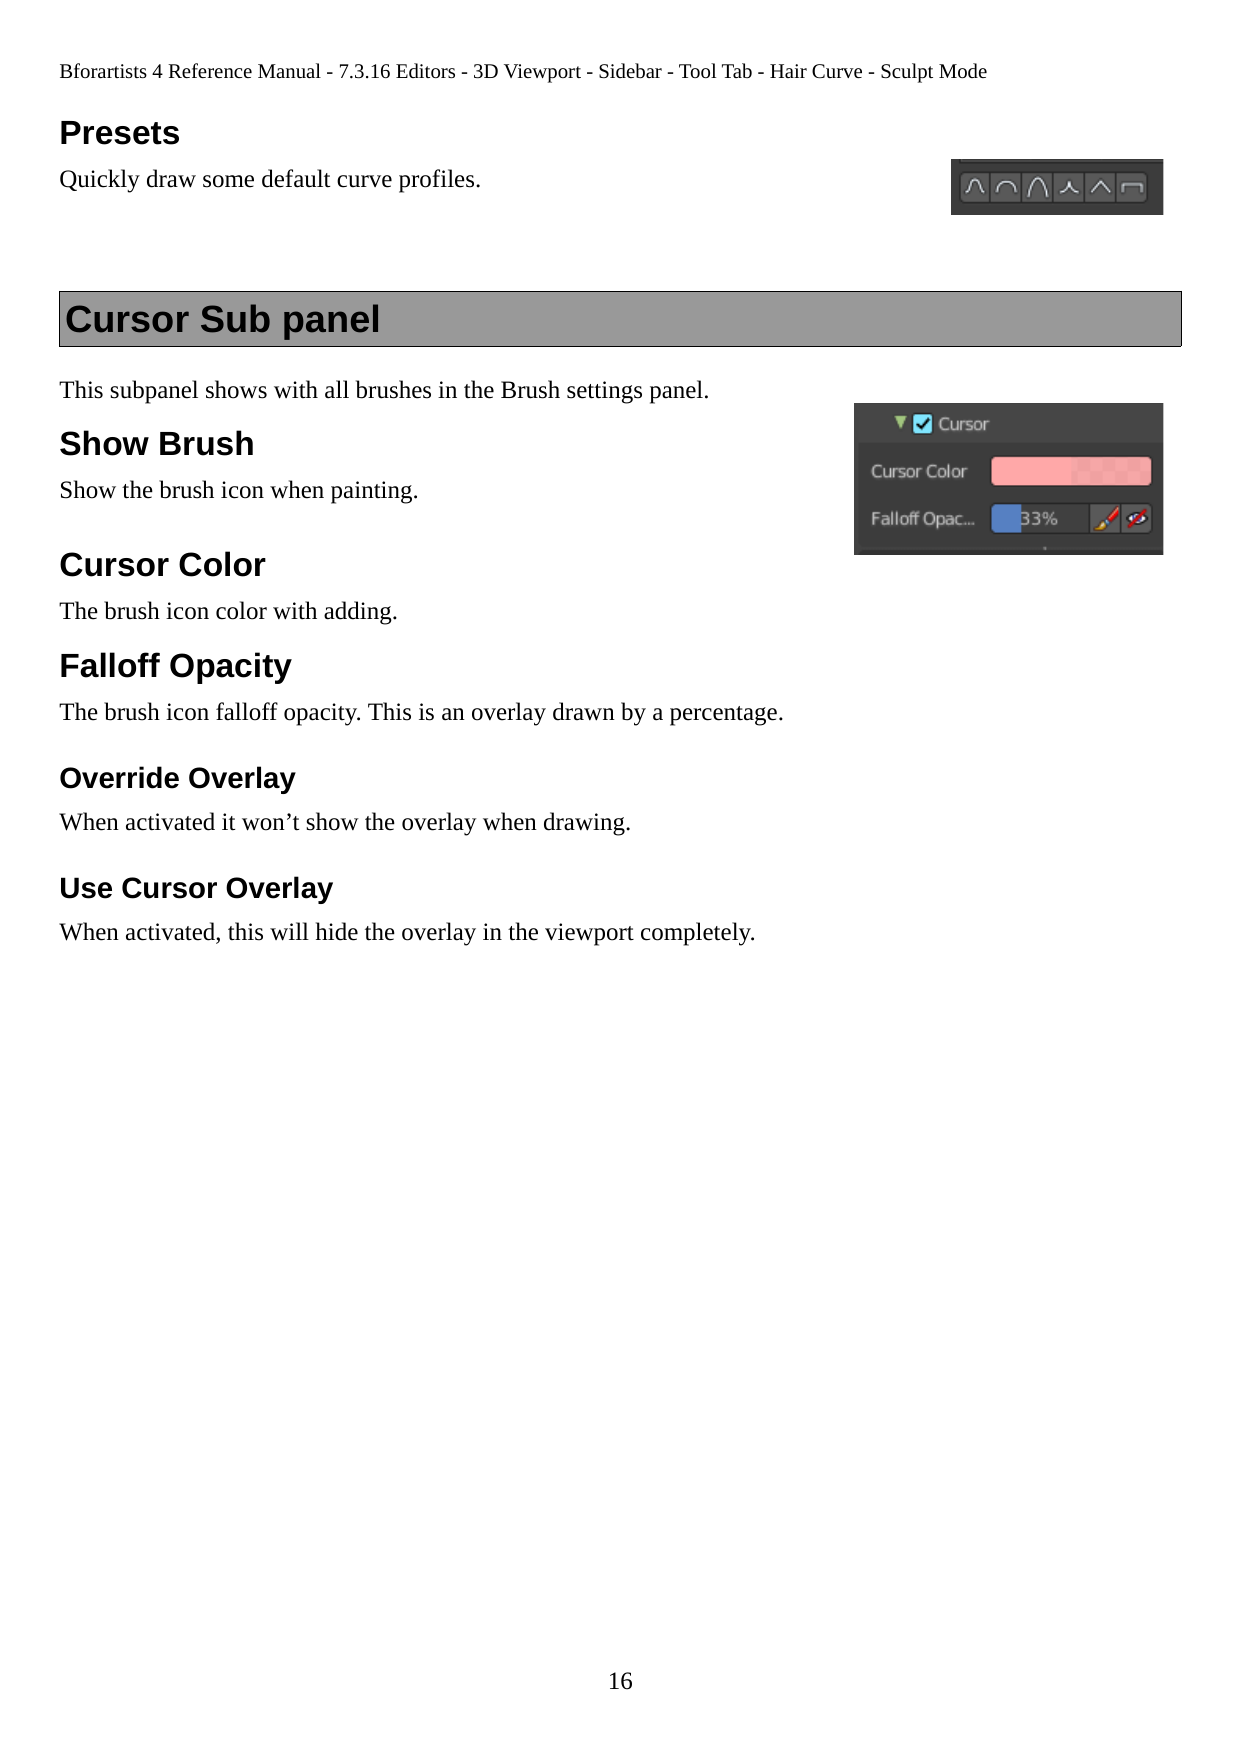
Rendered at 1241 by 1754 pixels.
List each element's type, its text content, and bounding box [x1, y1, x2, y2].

text Quickly draw some default curve profiles. [59, 164, 951, 192]
subtitle Use Cursor Overlay [59, 871, 1181, 904]
text Show the brush icon when painting. [59, 475, 854, 504]
subtitle Cursor Color [59, 545, 1181, 584]
subtitle Falloff Opacity [59, 646, 1181, 685]
subtitle [1164, 424, 1181, 463]
table_header Cursor Sub panel [60, 292, 1181, 346]
text This subpanel shows with all brushes in the Brush settings panel. [59, 375, 1181, 403]
subtitle Show Brush [59, 424, 854, 463]
subtitle Presets [59, 113, 1181, 151]
subtitle Override Overlay [59, 761, 1181, 794]
text When activated, this will hide the overlay in the viewport completely. [59, 917, 1181, 946]
text The brush icon color with adding. [59, 596, 1181, 625]
picture [951, 159, 1164, 215]
text When activated it won’t show the overlay when drawing. [59, 807, 1181, 836]
text The brush icon falloff opacity. This is an overlay drawn by a percentage. [59, 697, 1181, 726]
picture [854, 403, 1164, 555]
